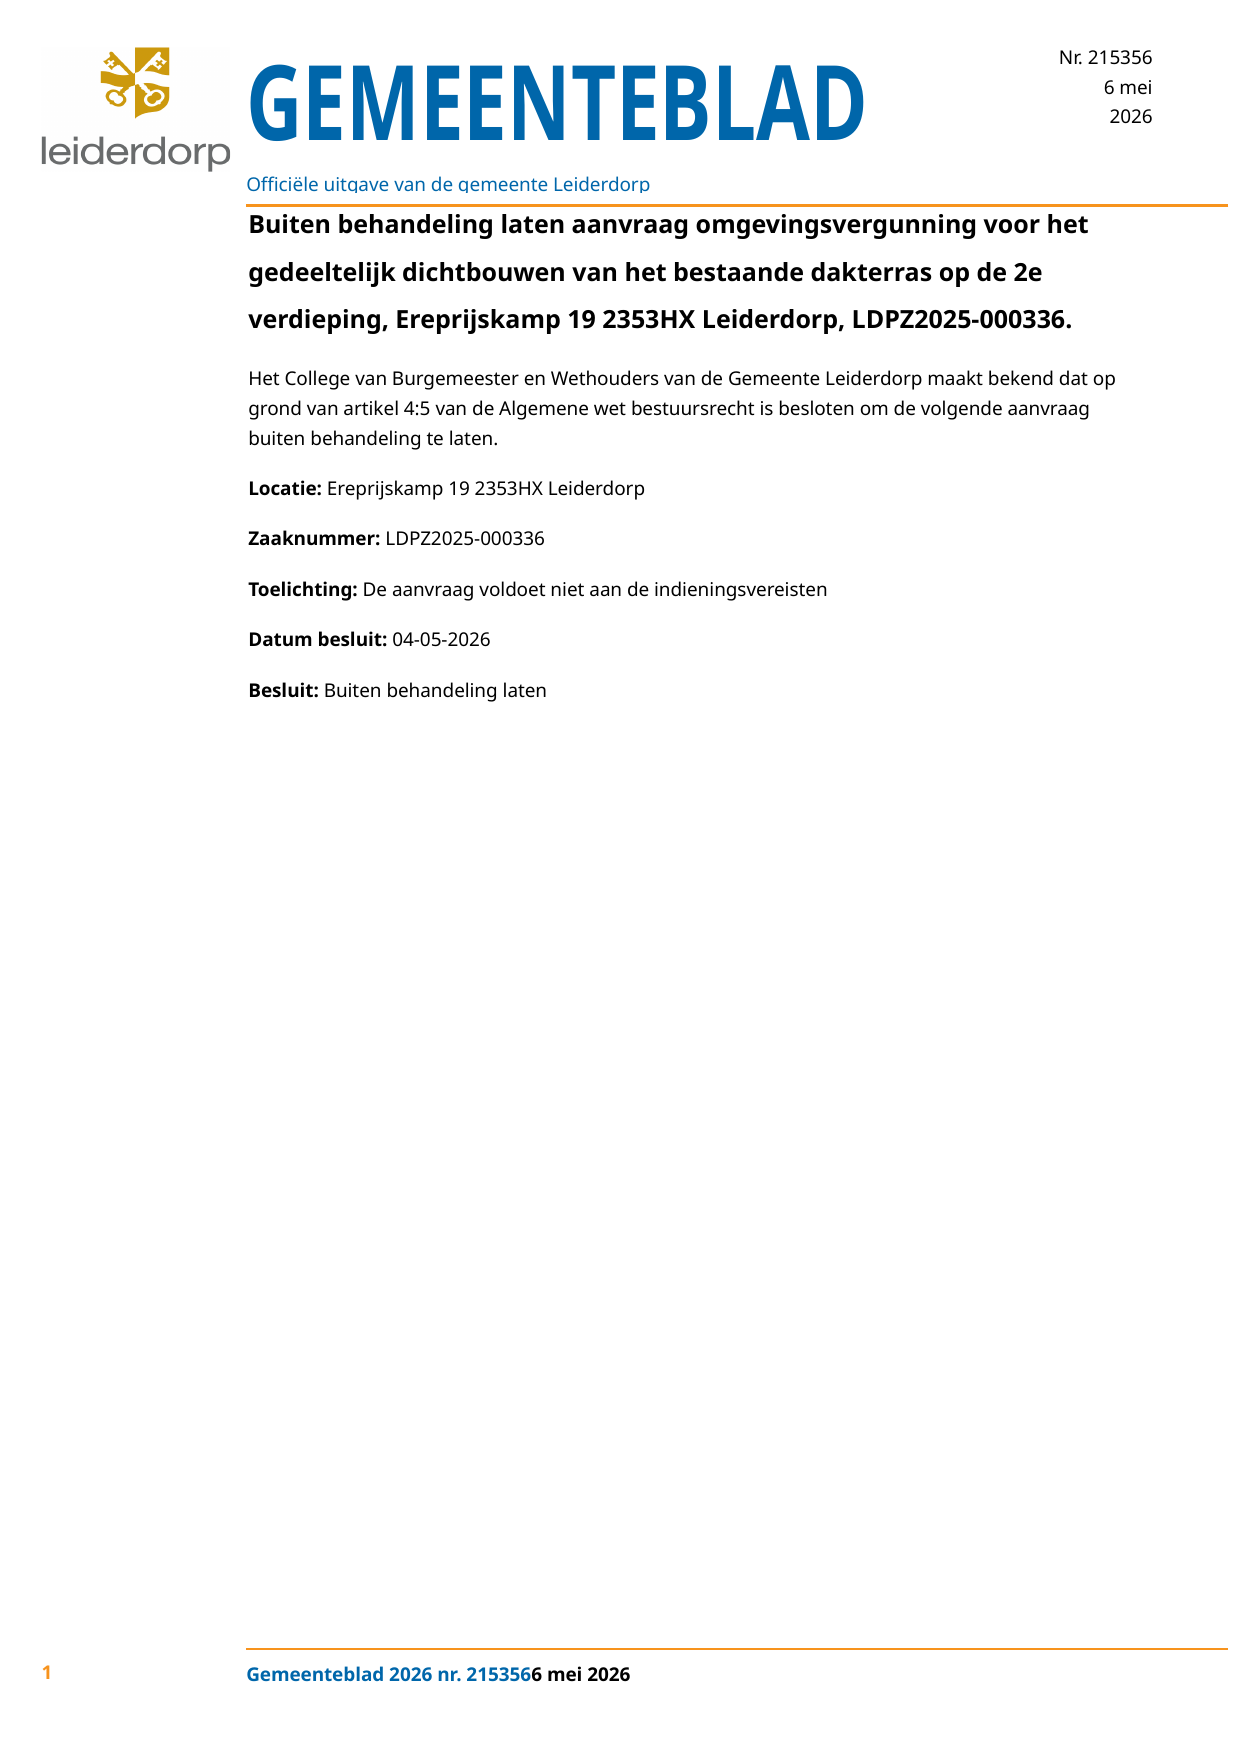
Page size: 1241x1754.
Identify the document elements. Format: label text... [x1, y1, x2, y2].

text Buiten behandeling laten aanvraag omgevingsvergunning voor het gedeeltelijk dichtbouwen van het bestaande dakterras op de 2e verdieping, Ereprijskamp 19 2353HX Leiderdorp, LDPZ2025-000336. [248, 207, 1152, 336]
text Het College van Burgemeester en Wethouders van de Gemeente Leiderdorp maakt bekend dat op grond van artikel 4:5 van de Algemene wet bestuursrecht is besloten om de volgende aanvraag buiten behandeling te laten. [248, 366, 1152, 450]
text Besluit: Buiten behandeling laten [248, 677, 1152, 702]
text Locatie: Ereprijskamp 19 2353HX Leiderdorp [248, 475, 1152, 501]
picture [41, 47, 231, 172]
text Toelichting: De aanvraag voldoet niet aan de indieningsvereisten [248, 576, 1152, 602]
text Datum besluit: 04-05-2026 [248, 626, 1152, 652]
text Zaaknummer: LDPZ2025-000336 [248, 526, 1152, 551]
